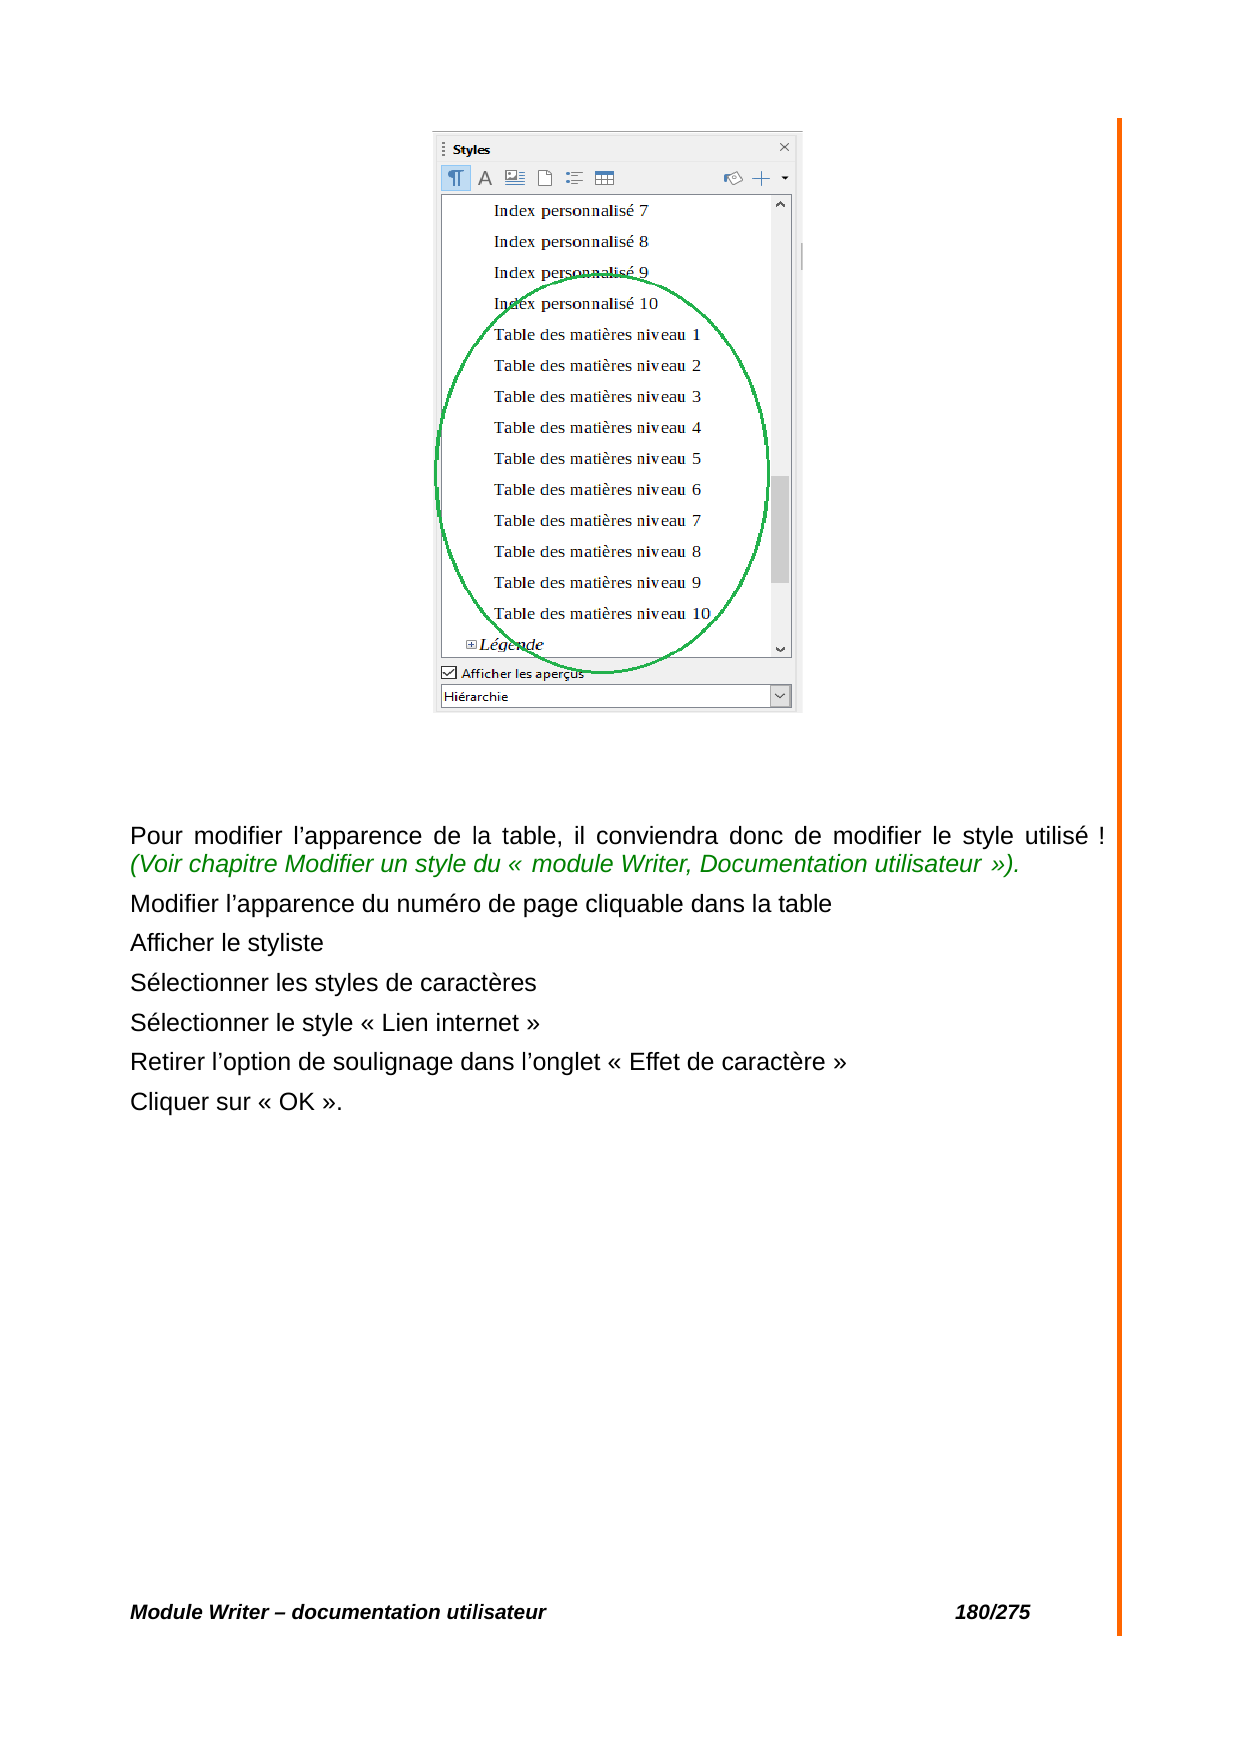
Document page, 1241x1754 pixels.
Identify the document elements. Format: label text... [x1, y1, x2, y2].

text Pour modifier l’apparence de la table, il conviendra donc de modifier le style utilisé ! (Voir chapitre Modifier un style du « module Writer, Documentation utilisateur »). [130, 822, 1105, 878]
text Modifier l’apparence du numéro de page cliquable dans la table [130, 889, 1105, 917]
picture [432, 131, 803, 713]
text Retirer l’option de soulignage dans l’onglet « Effet de caractère » [130, 1048, 1105, 1076]
text Afficher le styliste [130, 929, 1105, 957]
text Sélectionner le style « Lien internet » [130, 1008, 1105, 1036]
text Sélectionner les styles de caractères [130, 969, 1105, 997]
text Cliquer sur « OK ». [130, 1088, 1105, 1116]
